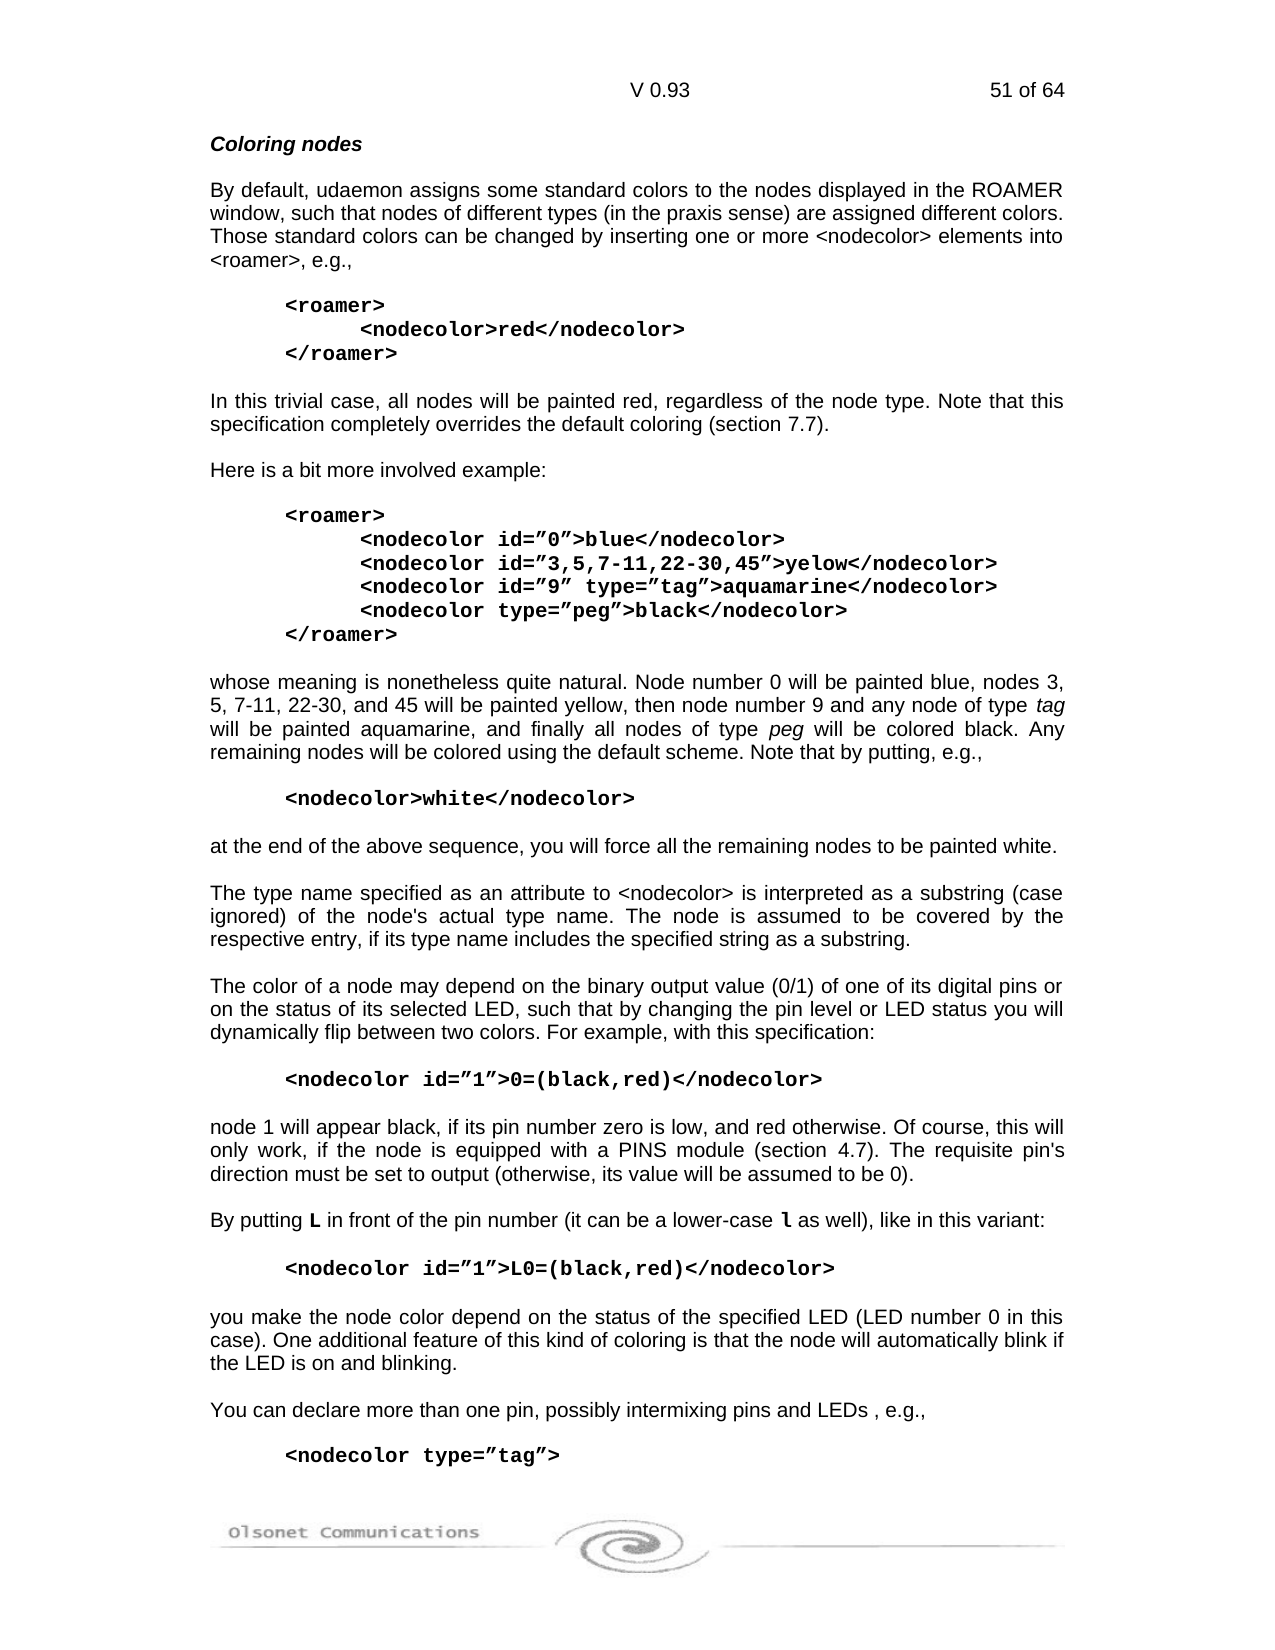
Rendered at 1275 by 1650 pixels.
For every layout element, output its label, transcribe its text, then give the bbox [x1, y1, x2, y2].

text you make the node color depend on the status of the specified LED (LED number 0 in this case). One additional feature of this kind of coloring is that the node will automatically blink if the LED is on and blinking. [210, 1305, 1065, 1375]
text <nodecolor>white</nodecolor> [210, 787, 1065, 812]
text The color of a node may depend on the binary output value (0/1) of one of its digital pins or on the status of its selected LED, such that by changing the pin level or LED status you will dynamically flip between two colors. For example, with this specification: [210, 974, 1065, 1044]
picture [210, 1504, 1065, 1596]
text <roamer> [210, 506, 1065, 529]
text In this trivial case, all nodes will be painted red, regardless of the node type. Note that this specification completely overrides the default coloring (section 7.7). [210, 389, 1065, 436]
text </roamer> [210, 342, 1065, 366]
text <roamer> [210, 295, 1065, 319]
text Here is a bit more involved example: [210, 459, 1065, 482]
text You can declare more than one pin, possibly intermixing pins and LEDs , e.g., [210, 1398, 1065, 1421]
text <nodecolor type=”peg”>black</nodecolor> [210, 600, 1065, 624]
text <nodecolor>red</nodecolor> [210, 319, 1065, 342]
text The type name specified as an attribute to <nodecolor> is interpreted as a substring (case ignored) of the node's actual type name. The node is assumed to be covered by the respective entry, if its type name includes the specified string as a substring. [210, 882, 1065, 951]
text By default, udaemon assigns some standard colors to the nodes displayed in the ROAMER window, such that nodes of different types (in the praxis sense) are assigned different colors. Those standard colors can be changed by inserting one or more <nodecolor> elements into <roamer>, e.g., [210, 179, 1065, 272]
text By putting L in front of the pin number (it can be a lower-case l as well), like in this variant: [210, 1209, 1065, 1234]
text </roamer> [210, 624, 1065, 647]
text <nodecolor id=”0”>blue</nodecolor> [210, 529, 1065, 553]
text whose meaning is nonetheless quite natural. Node number 0 will be painted blue, nodes 3, 5, 7-11, 22-30, and 45 will be painted yellow, then node number 9 and any node of type tag will be painted aquamarine, and finally all nodes of type peg will be colored black. Any remaining nodes will be colored using the default scheme. Note that by putting, e.g., [210, 671, 1065, 763]
text <nodecolor id=”9” type=”tag”>aquamarine</nodecolor> [210, 576, 1065, 600]
text <nodecolor id=”1”>L0=(black,red)</nodecolor> [210, 1257, 1065, 1282]
text <nodecolor id=”1”>0=(black,red)</nodecolor> [210, 1067, 1065, 1092]
text <nodecolor id=”3,5,7-11,22-30,45”>yelow</nodecolor> [210, 553, 1065, 576]
text node 1 will appear black, if its pin number zero is low, and red otherwise. Of course, this will only work, if the node is equipped with a PINS module (section 4.7). The requisite pin's direction must be set to output (otherwise, its value will be assumed to be 0). [210, 1116, 1065, 1185]
text Coloring nodes [210, 132, 1065, 155]
text <nodecolor type=”tag”> [210, 1445, 1065, 1468]
text at the end of the above sequence, you will force all the remaining nodes to be painted white. [210, 835, 1065, 858]
